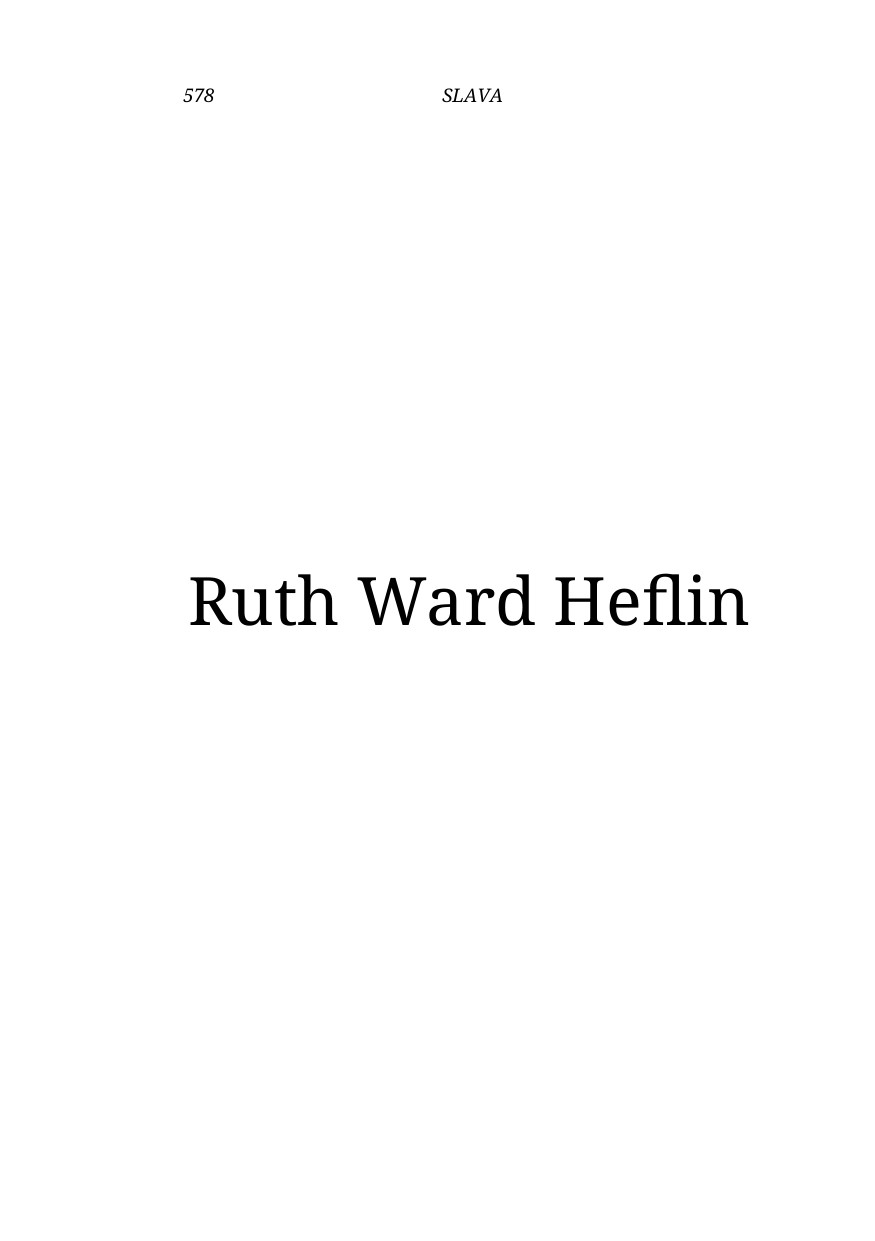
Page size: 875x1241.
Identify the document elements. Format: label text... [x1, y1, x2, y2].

text Ruth Ward Heflin [153, 554, 756, 645]
